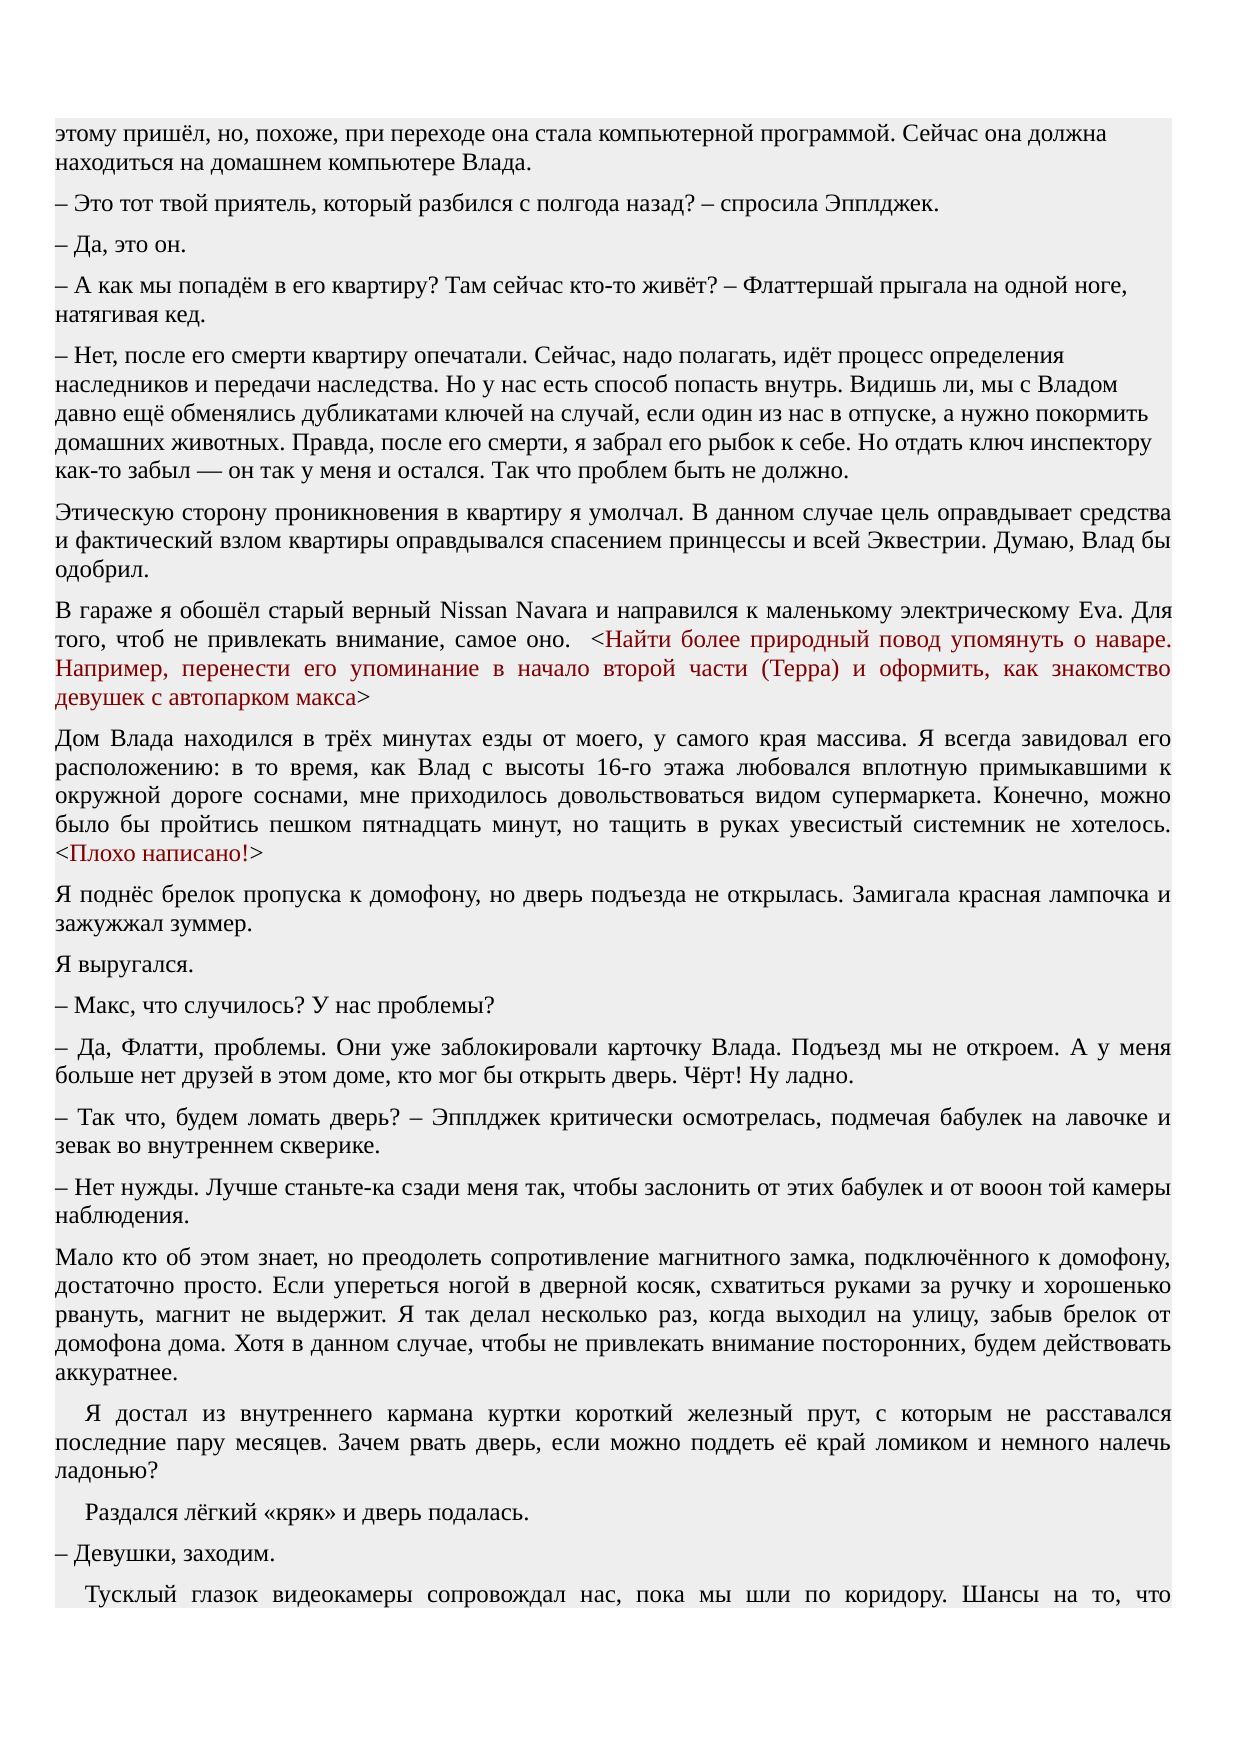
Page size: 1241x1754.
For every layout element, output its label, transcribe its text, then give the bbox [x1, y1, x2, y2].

text Тусклый глазок видеокамеры сопровождал нас, пока мы шли по коридору. Шансы на то, что [55, 1579, 1172, 1608]
text – Это тот твой приятель, который разбился с полгода назад? – спросила Эпплджек. [55, 188, 1172, 217]
text – Девушки, заходим. [55, 1538, 1172, 1567]
text – Да, это он. [55, 229, 1172, 258]
text – Нет нужды. Лучше станьте-ка сзади меня так, чтобы заслонить от этих бабулек и от вооон той камеры наблюдения. [55, 1172, 1172, 1229]
text – Нет, после его смерти квартиру опечатали. Сейчас, надо полагать, идёт процесс определения наследников и передачи наследства. Но у нас есть способ попасть внутрь. Видишь ли, мы с Владом давно ещё обменялись дубликатами ключей на случай, если один из нас в отпуске, а нужно покормить домашних животных. Правда, после его смерти, я забрал его рыбок к себе. Но отдать ключ инспектору как-то забыл — он так у меня и остался. Так что проблем быть не должно. [55, 341, 1172, 484]
text – Так что, будем ломать дверь? – Эпплджек критически осмотрелась, подмечая бабулек на лавочке и зевак во внутреннем скверике. [55, 1102, 1172, 1159]
text Дом Влада находился в трёх минутах езды от моего, у самого края массива. Я всегда завидовал его расположению: в то время, как Влад с высоты 16-го этажа любовался вплотную примыкавшими к окружной дороге соснами, мне приходилось довольствоваться видом супермаркета. Конечно, можно было бы пройтись пешком пятнадцать минут, но тащить в руках увесистый системник не хотелось. <Плохо написано!> [55, 723, 1172, 867]
text Я выругался. [55, 949, 1172, 978]
text Я поднёс брелок пропуска к домофону, но дверь подъезда не открылась. Замигала красная лампочка и зажужжал зуммер. [55, 879, 1172, 937]
text – Да, Флатти, проблемы. Они уже заблокировали карточку Влада. Подъезд мы не откроем. А у меня больше нет друзей в этом доме, кто мог бы открыть дверь. Чёрт! Ну ладно. [55, 1032, 1172, 1089]
list Мало кто об этом знает, но преодолеть сопротивление магнитного замка, подключённого к домофону, достаточно просто. Если упереться ногой в дверной косяк, схватиться руками за ручку и хорошенько рвануть, магнит не выдержит. Я так делал несколько раз, когда выходил на улицу, забыв брелок от домофона дома. Хотя в данном случае, чтобы не привлекать внимание посторонних, будем действовать аккуратнее. [55, 1242, 1172, 1386]
text В гараже я обошёл старый верный Nissan Navara и направился к маленькому электрическому Eva. Для того, чтоб не привлекать внимание, самое оно. <Найти более природный повод упомянуть о наваре. Например, перенести его упоминание в начало второй части (Терра) и оформить, как знакомство девушек с автопарком макса> [55, 596, 1172, 711]
text этому пришёл, но, похоже, при переходе она стала компьютерной программой. Сейчас она должна находиться на домашнем компьютере Влада. [55, 118, 1172, 176]
text Этическую сторону проникновения в квартиру я умолчал. В данном случае цель оправдывает средства и фактический взлом квартиры оправдывался спасением принцессы и всей Эквестрии. Думаю, Влад бы одобрил. [55, 497, 1172, 583]
text – Макс, что случилось? У нас проблемы? [55, 991, 1172, 1019]
text Я достал из внутреннего кармана куртки короткий железный прут, с которым не расставался последние пару месяцев. Зачем рвать дверь, если можно поддеть её край ломиком и немного налечь ладонью? [55, 1398, 1172, 1484]
text Раздался лёгкий «кряк» и дверь подалась. [55, 1497, 1172, 1526]
text – А как мы попадём в его квартиру? Там сейчас кто-то живёт? – Флаттершай прыгала на одной ноге, натягивая кед. [55, 271, 1172, 328]
